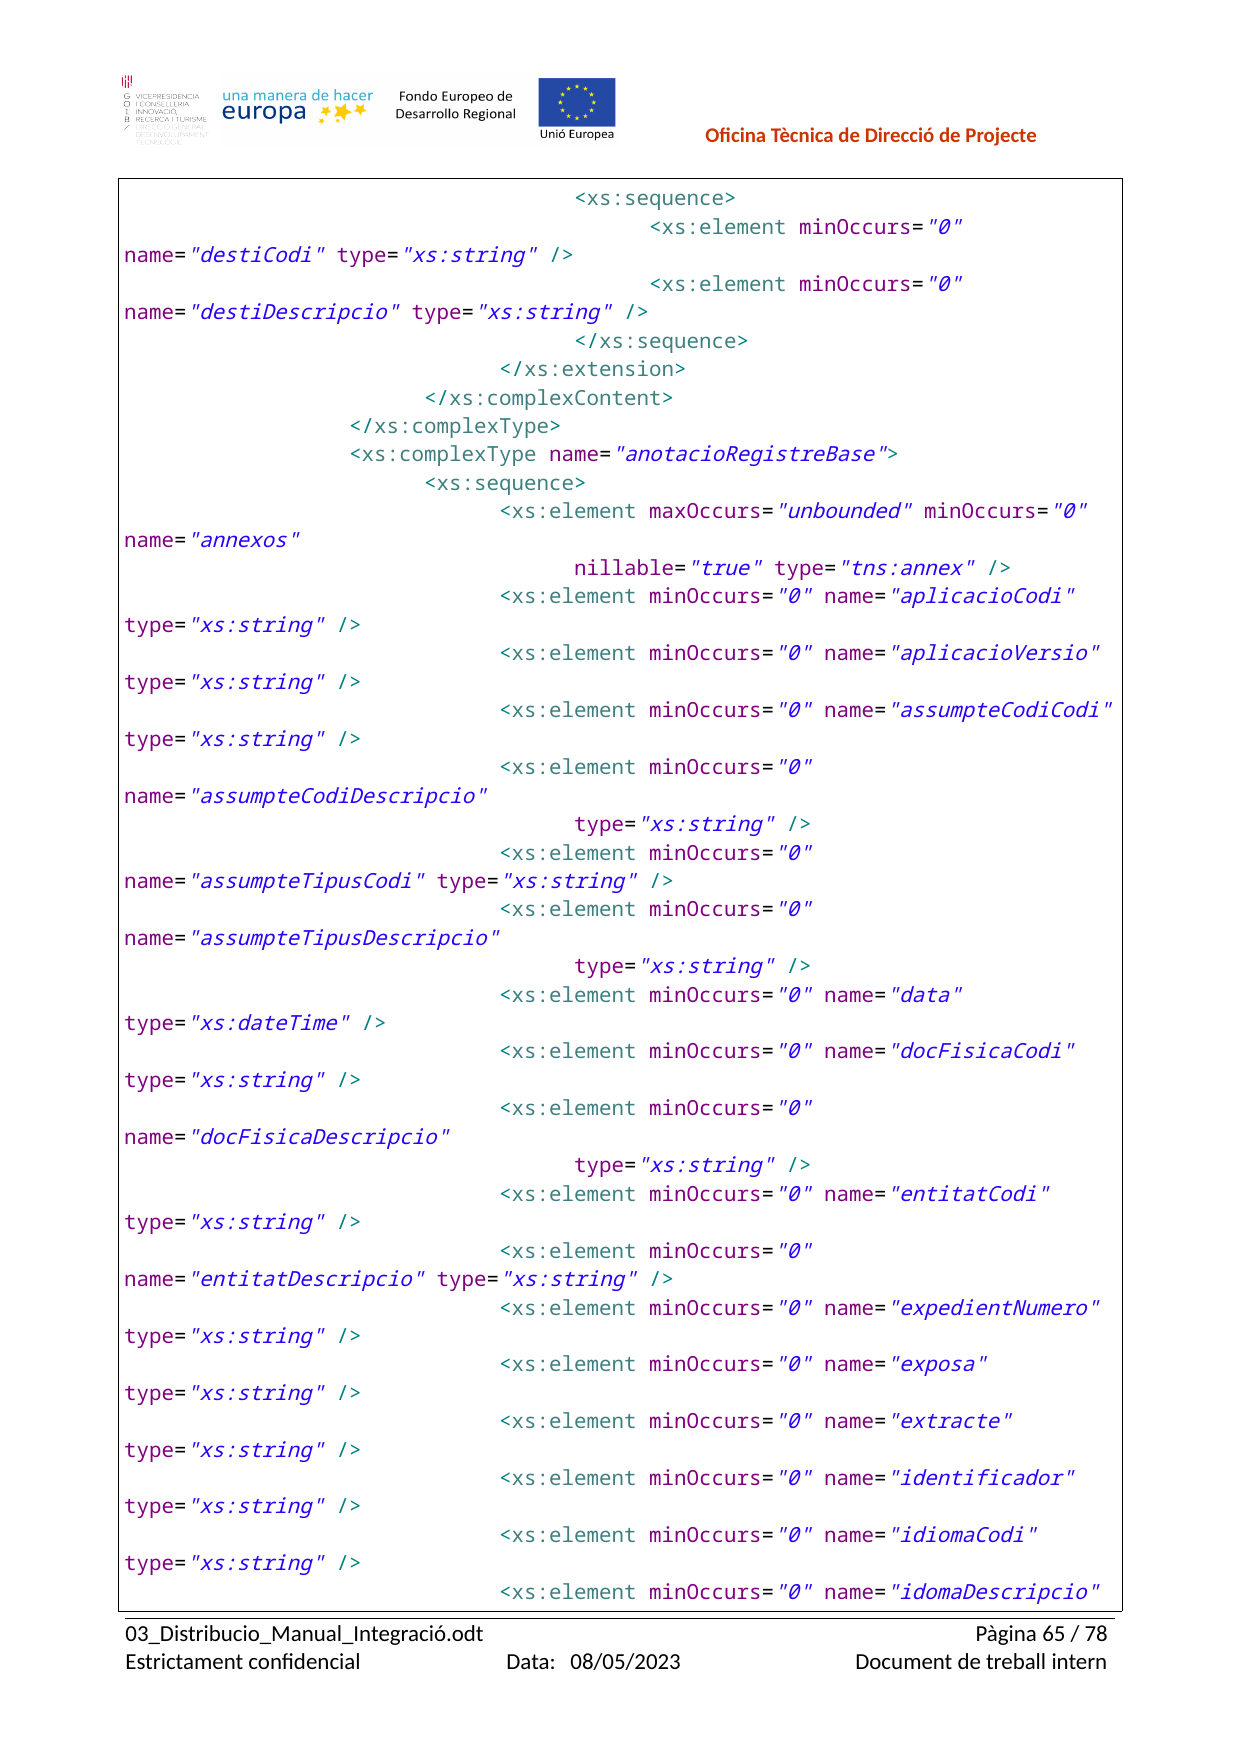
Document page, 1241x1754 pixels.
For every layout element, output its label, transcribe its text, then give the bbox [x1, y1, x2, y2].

picture [118, 73, 213, 147]
table_header <xs:sequence> <xs:element minOccurs="0" name="destiCodi" type="xs:string" /> <xs:element minOccurs="0" name="destiDescripcio" type="xs:string" /> </xs:sequence> </xs:extension> </xs:complexContent> </xs:complexType> <xs:complexType name="anotacioRegistreBase"> <xs:sequence> <xs:element maxOccurs="unbounded" minOccurs="0" name="annexos" nillable="true" type="tns:annex" /> <xs:element minOccurs="0" name="aplicacioCodi" type="xs:string" /> <xs:element minOccurs="0" name="aplicacioVersio" type="xs:string" /> <xs:element minOccurs="0" name="assumpteCodiCodi" type="xs:string" /> <xs:element minOccurs="0" name="assumpteCodiDescripcio" type="xs:string" /> <xs:element minOccurs="0" name="assumpteTipusCodi" type="xs:string" /> <xs:element minOccurs="0" name="assumpteTipusDescripcio" type="xs:string" /> <xs:element minOccurs="0" name="data" type="xs:dateTime" /> <xs:element minOccurs="0" name="docFisicaCodi" type="xs:string" /> <xs:element minOccurs="0" name="docFisicaDescripcio" type="xs:string" /> <xs:element minOccurs="0" name="entitatCodi" type="xs:string" /> <xs:element minOccurs="0" name="entitatDescripcio" type="xs:string" /> <xs:element minOccurs="0" name="expedientNumero" type="xs:string" /> <xs:element minOccurs="0" name="exposa" type="xs:string" /> <xs:element minOccurs="0" name="extracte" type="xs:string" /> <xs:element minOccurs="0" name="identificador" type="xs:string" /> <xs:element minOccurs="0" name="idiomaCodi" type="xs:string" /> <xs:element minOccurs="0" name="idomaDescripcio" [119, 179, 1122, 1611]
picture [219, 73, 621, 147]
